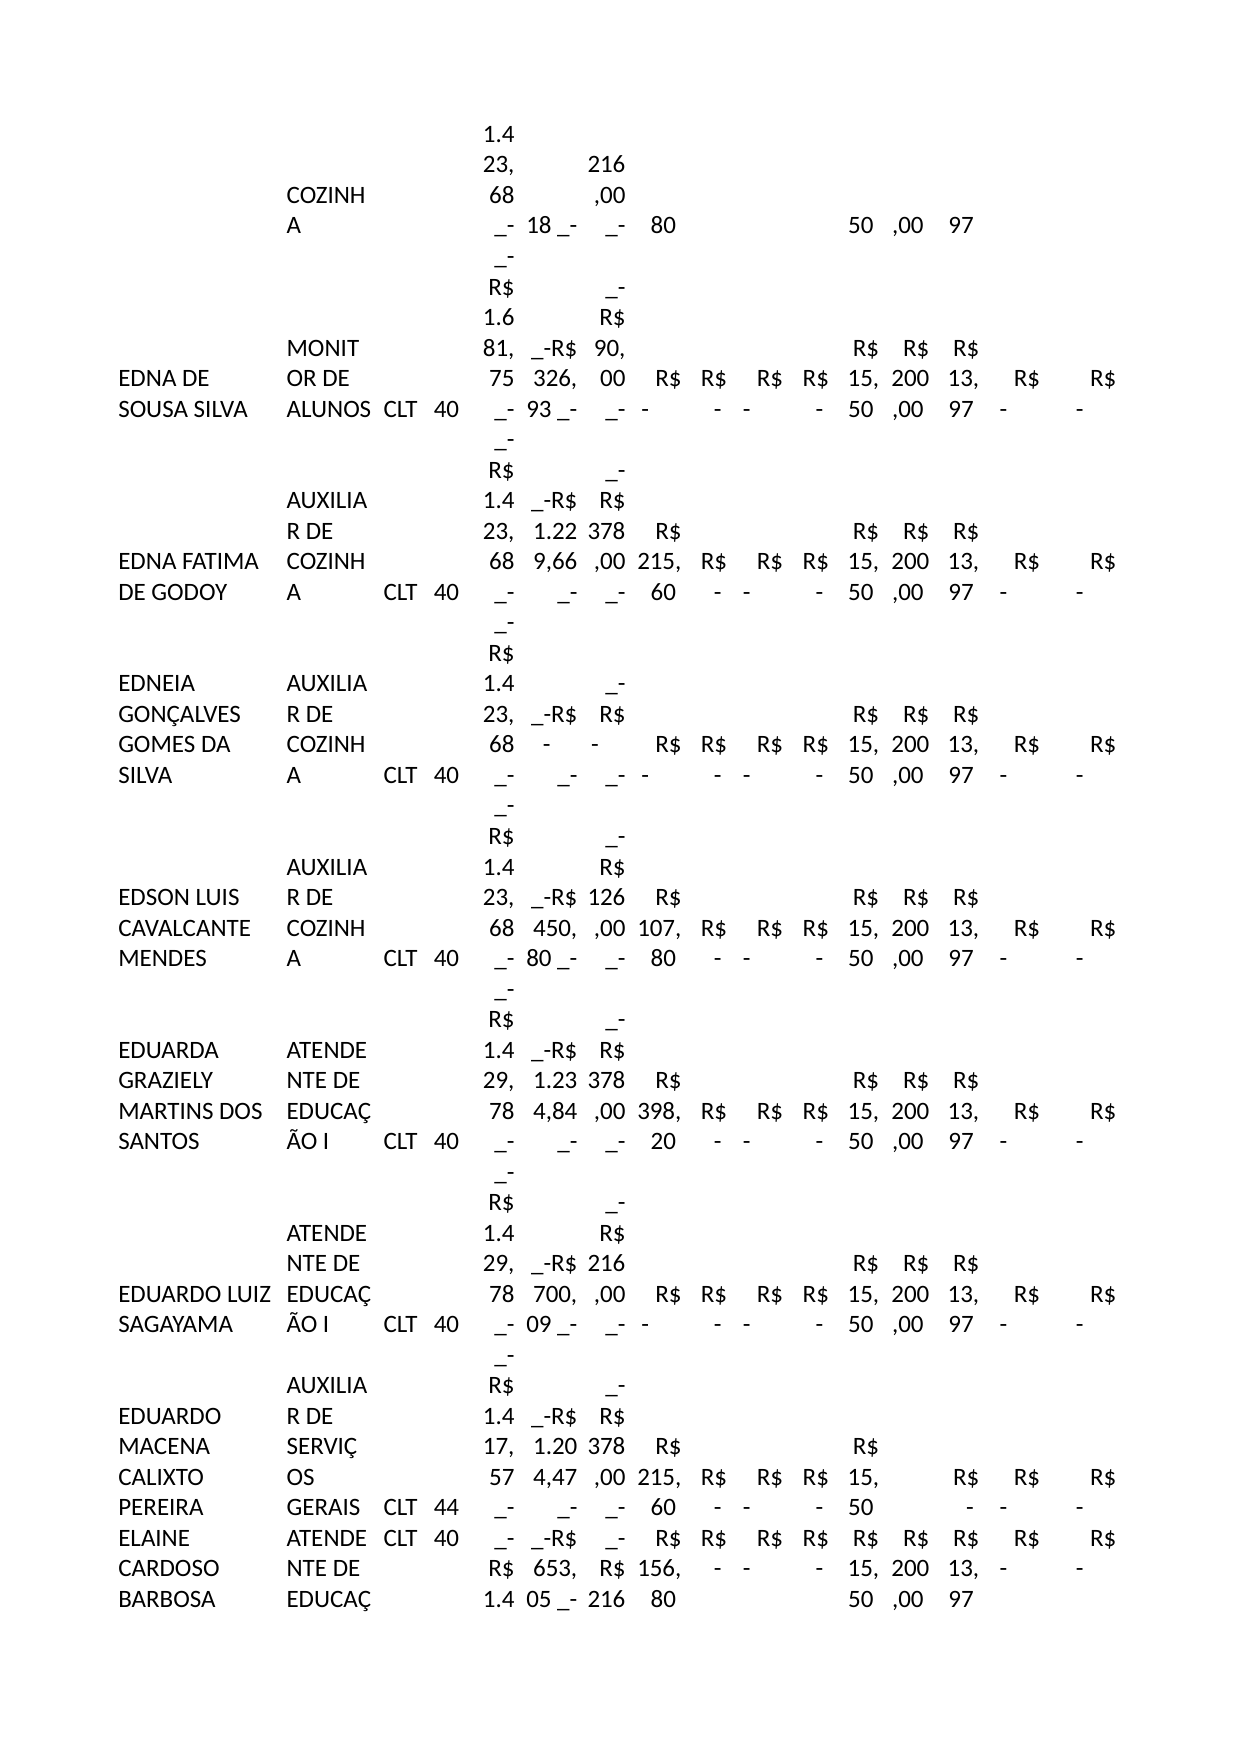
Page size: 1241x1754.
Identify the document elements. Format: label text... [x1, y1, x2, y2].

table_cell ATENDENTE DE EDUCAÇÃO I [283, 973, 376, 1156]
table_cell _-R$ 1.423,68 _- [468, 790, 517, 973]
table_cell [376, 118, 424, 240]
table_cell R$ - [628, 240, 684, 423]
table_cell 44 [425, 1339, 467, 1522]
table_cell _-R$ 1.423,68 _- [468, 606, 517, 789]
table_cell CLT [376, 240, 424, 423]
table_cell R$ - [786, 1339, 832, 1522]
table_cell R$ 200,00 [882, 1156, 932, 1339]
table_cell R$ 200,00 [882, 606, 932, 789]
table_cell R$ 15,50 [832, 1339, 882, 1522]
table_cell 40 [425, 1522, 467, 1614]
table_cell 80 [628, 118, 684, 240]
table_cell R$ 200,00 [882, 790, 932, 973]
table_cell ATENDENTE DE EDUCAÇÃO I [283, 1156, 376, 1339]
table_cell 18 _- [517, 118, 580, 240]
table_cell AUXILIAR DE COZINHA [283, 790, 376, 973]
table_cell R$ - [982, 790, 1043, 973]
table_cell R$ - [730, 973, 786, 1156]
table_cell AUXILIAR DE COZINHA [283, 423, 376, 606]
table_cell MONITOR DE ALUNOS [283, 240, 376, 423]
table_cell R$ - [1043, 973, 1119, 1156]
table_cell R$ - [684, 423, 730, 606]
table_cell R$ - [982, 606, 1043, 789]
table_cell R$ - [628, 606, 684, 789]
table_cell _-R$ 1.423,68 _- [468, 423, 517, 606]
table_cell R$ - [982, 973, 1043, 1156]
table_cell _-R$ 378,00 _- [580, 973, 628, 1156]
table_cell R$ 13,97 [932, 606, 982, 789]
table_cell R$ - [684, 1156, 730, 1339]
table_cell EDUARDA GRAZIELY MARTINS DOS SANTOS [115, 973, 283, 1156]
table_cell R$ - [684, 973, 730, 1156]
table_cell R$ 15,50 [832, 423, 882, 606]
table_cell R$ 15,50 [832, 1156, 882, 1339]
table_cell EDUARDO LUIZ SAGAYAMA [115, 1156, 283, 1339]
table_cell 1.423,68 _- [468, 118, 517, 240]
table_cell R$ - [786, 1156, 832, 1339]
table_cell ,00 [882, 118, 932, 240]
table_cell R$ - [684, 1339, 730, 1522]
table_cell AUXILIAR DE COZINHA [283, 606, 376, 789]
table_cell _-R$ 1.417,57 _- [468, 1339, 517, 1522]
table_cell R$ 215,60 [628, 423, 684, 606]
table_cell R$ 398,20 [628, 973, 684, 1156]
table_cell CLT [376, 423, 424, 606]
table_cell R$ 215,60 [628, 1339, 684, 1522]
table_cell EDNEIA GONÇALVES GOMES DA SILVA [115, 606, 283, 789]
table_cell _-R$ 1.229,66 _- [517, 423, 580, 606]
table_cell R$ - [786, 423, 832, 606]
table_cell CLT [376, 973, 424, 1156]
table_cell EDNA DE SOUSA SILVA [115, 240, 283, 423]
table_cell R$ - [1043, 790, 1119, 973]
table_cell R$ - [1043, 1339, 1119, 1522]
table_cell R$ - [1043, 240, 1119, 423]
table_cell _-R$ 1.204,47 _- [517, 1339, 580, 1522]
table_cell _-R$ 90,00 _- [580, 240, 628, 423]
table_cell R$ - [730, 1522, 786, 1614]
table_cell _-R$ 1.4 [468, 1522, 517, 1614]
table_cell R$ 15,50 [832, 790, 882, 973]
table_cell [882, 1339, 932, 1522]
table_cell R$ - [786, 790, 832, 973]
table_cell R$ 13,97 [932, 973, 982, 1156]
table_cell R$ 15,50 [832, 240, 882, 423]
table_cell _-R$ 653,05 _- [517, 1522, 580, 1614]
table_cell ELAINE CARDOSO BARBOSA [115, 1522, 283, 1614]
table_cell CLT [376, 1339, 424, 1522]
table_cell R$ - [786, 973, 832, 1156]
table_cell R$ - [730, 240, 786, 423]
table_cell R$ - [786, 606, 832, 789]
table_cell R$ - [982, 1156, 1043, 1339]
table_cell R$ 13,97 [932, 1522, 982, 1614]
table_cell R$ - [684, 790, 730, 973]
table_cell R$ - [730, 1156, 786, 1339]
table_cell _-R$ 216 [580, 1522, 628, 1614]
table_cell R$ - [628, 1156, 684, 1339]
table_cell CLT [376, 606, 424, 789]
table_cell R$ - [730, 423, 786, 606]
table_cell R$ 13,97 [932, 240, 982, 423]
table_cell _-R$ 378,00 _- [580, 423, 628, 606]
table_cell CLT [376, 1156, 424, 1339]
table_cell [730, 118, 786, 240]
table_cell R$ 15,50 [832, 606, 882, 789]
table_cell [425, 118, 467, 240]
table_cell _-R$ 450,80 _- [517, 790, 580, 973]
table_cell _-R$ 326,93 _- [517, 240, 580, 423]
table_cell 40 [425, 606, 467, 789]
table_cell EDNA FATIMA DE GODOY [115, 423, 283, 606]
table_cell R$ 15,50 [832, 973, 882, 1156]
table_cell ATENDENTE DE EDUCAÇ [283, 1522, 376, 1614]
table_cell _-R$ - _- [517, 606, 580, 789]
table_cell R$ - [730, 1339, 786, 1522]
table_cell R$ 15,50 [832, 1522, 882, 1614]
table_cell 97 [932, 118, 982, 240]
table_cell [786, 118, 832, 240]
table_cell R$ - [730, 790, 786, 973]
table_cell _-R$ 1.429,78 _- [468, 1156, 517, 1339]
table_cell R$ - [684, 240, 730, 423]
table_cell R$ - [982, 423, 1043, 606]
table_cell R$ - [932, 1339, 982, 1522]
table_cell 50 [832, 118, 882, 240]
table_cell R$ - [982, 1339, 1043, 1522]
table_cell R$ 13,97 [932, 423, 982, 606]
table_cell R$ - [1043, 606, 1119, 789]
table_cell _-R$ 700,09 _- [517, 1156, 580, 1339]
table_cell R$ 13,97 [932, 1156, 982, 1339]
table_cell 216,00 _- [580, 118, 628, 240]
table_cell R$ - [982, 240, 1043, 423]
table_cell _-R$ 216,00 _- [580, 1156, 628, 1339]
table_cell R$ - [982, 1522, 1043, 1614]
table_cell R$ - [786, 240, 832, 423]
table_cell R$ 200,00 [882, 973, 932, 1156]
table_cell [684, 118, 730, 240]
table_cell R$ 107,80 [628, 790, 684, 973]
table_cell COZINHA [283, 118, 376, 240]
table_cell R$ - [1043, 423, 1119, 606]
table_cell R$ - [684, 1522, 730, 1614]
table_cell [982, 118, 1043, 240]
table_cell _-R$ 378,00 _- [580, 1339, 628, 1522]
table_cell _-R$ 1.429,78 _- [468, 973, 517, 1156]
table_cell _-R$ 1.681,75 _- [468, 240, 517, 423]
table_cell 40 [425, 240, 467, 423]
table_cell [115, 118, 283, 240]
table_cell R$ - [730, 606, 786, 789]
table_cell R$ 156,80 [628, 1522, 684, 1614]
table_cell 40 [425, 423, 467, 606]
table_cell _-R$ - _- [580, 606, 628, 789]
table_cell R$ - [684, 606, 730, 789]
table_cell _-R$ 126,00 _- [580, 790, 628, 973]
table_cell CLT [376, 790, 424, 973]
table_cell R$ - [786, 1522, 832, 1614]
table_cell EDUARDO MACENA CALIXTO PEREIRA [115, 1339, 283, 1522]
table_cell EDSON LUIS CAVALCANTE MENDES [115, 790, 283, 973]
table_cell R$ 13,97 [932, 790, 982, 973]
table_cell _-R$ 1.234,84 _- [517, 973, 580, 1156]
table_cell AUXILIAR DE SERVIÇOS GERAIS [283, 1339, 376, 1522]
table_cell 40 [425, 1156, 467, 1339]
table_cell R$ 200,00 [882, 240, 932, 423]
table_cell [1043, 118, 1119, 240]
table_cell R$ 200,00 [882, 423, 932, 606]
table_cell 40 [425, 790, 467, 973]
table_cell 40 [425, 973, 467, 1156]
table_cell CLT [376, 1522, 424, 1614]
table_cell R$ 200,00 [882, 1522, 932, 1614]
table_cell R$ - [1043, 1522, 1119, 1614]
table_cell R$ - [1043, 1156, 1119, 1339]
